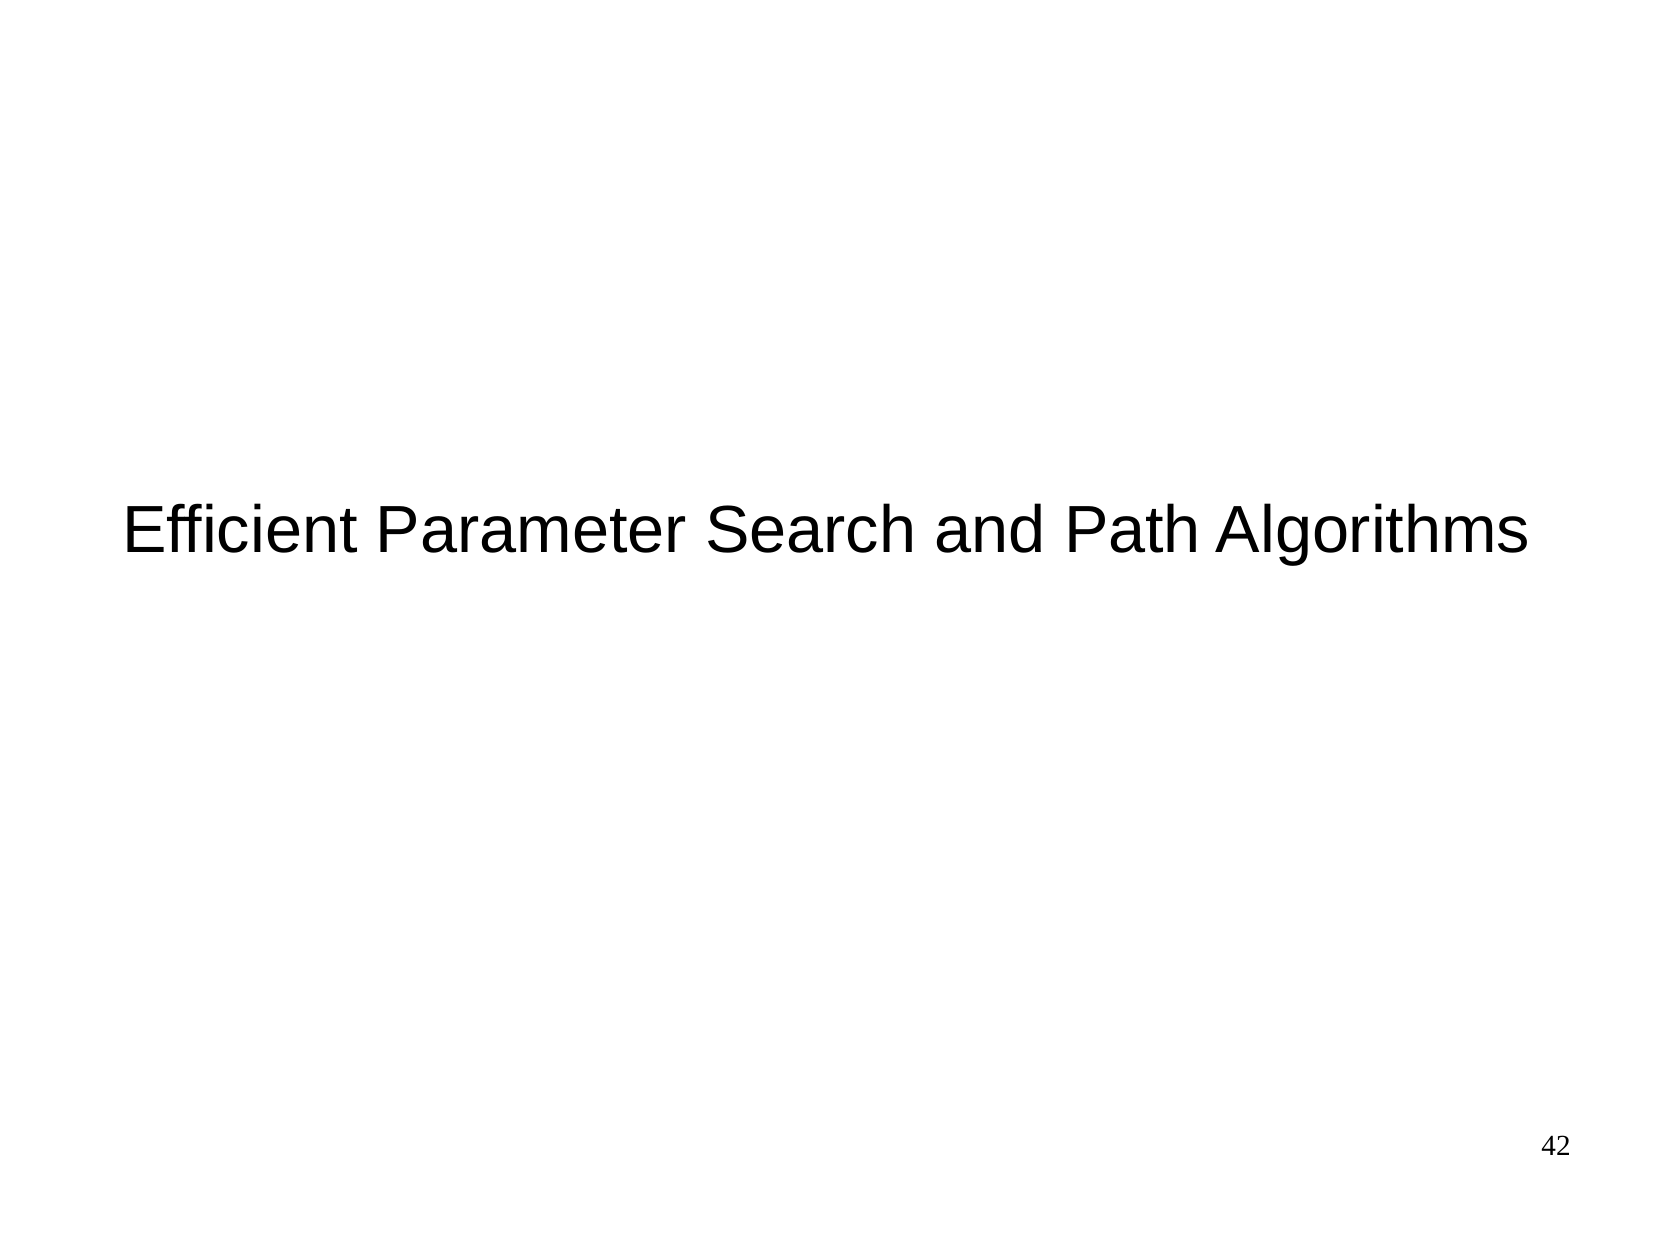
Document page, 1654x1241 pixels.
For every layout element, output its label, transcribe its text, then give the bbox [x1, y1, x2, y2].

subtitle Efficient Parameter Search and Path Algorithms [82, 49, 1571, 1010]
